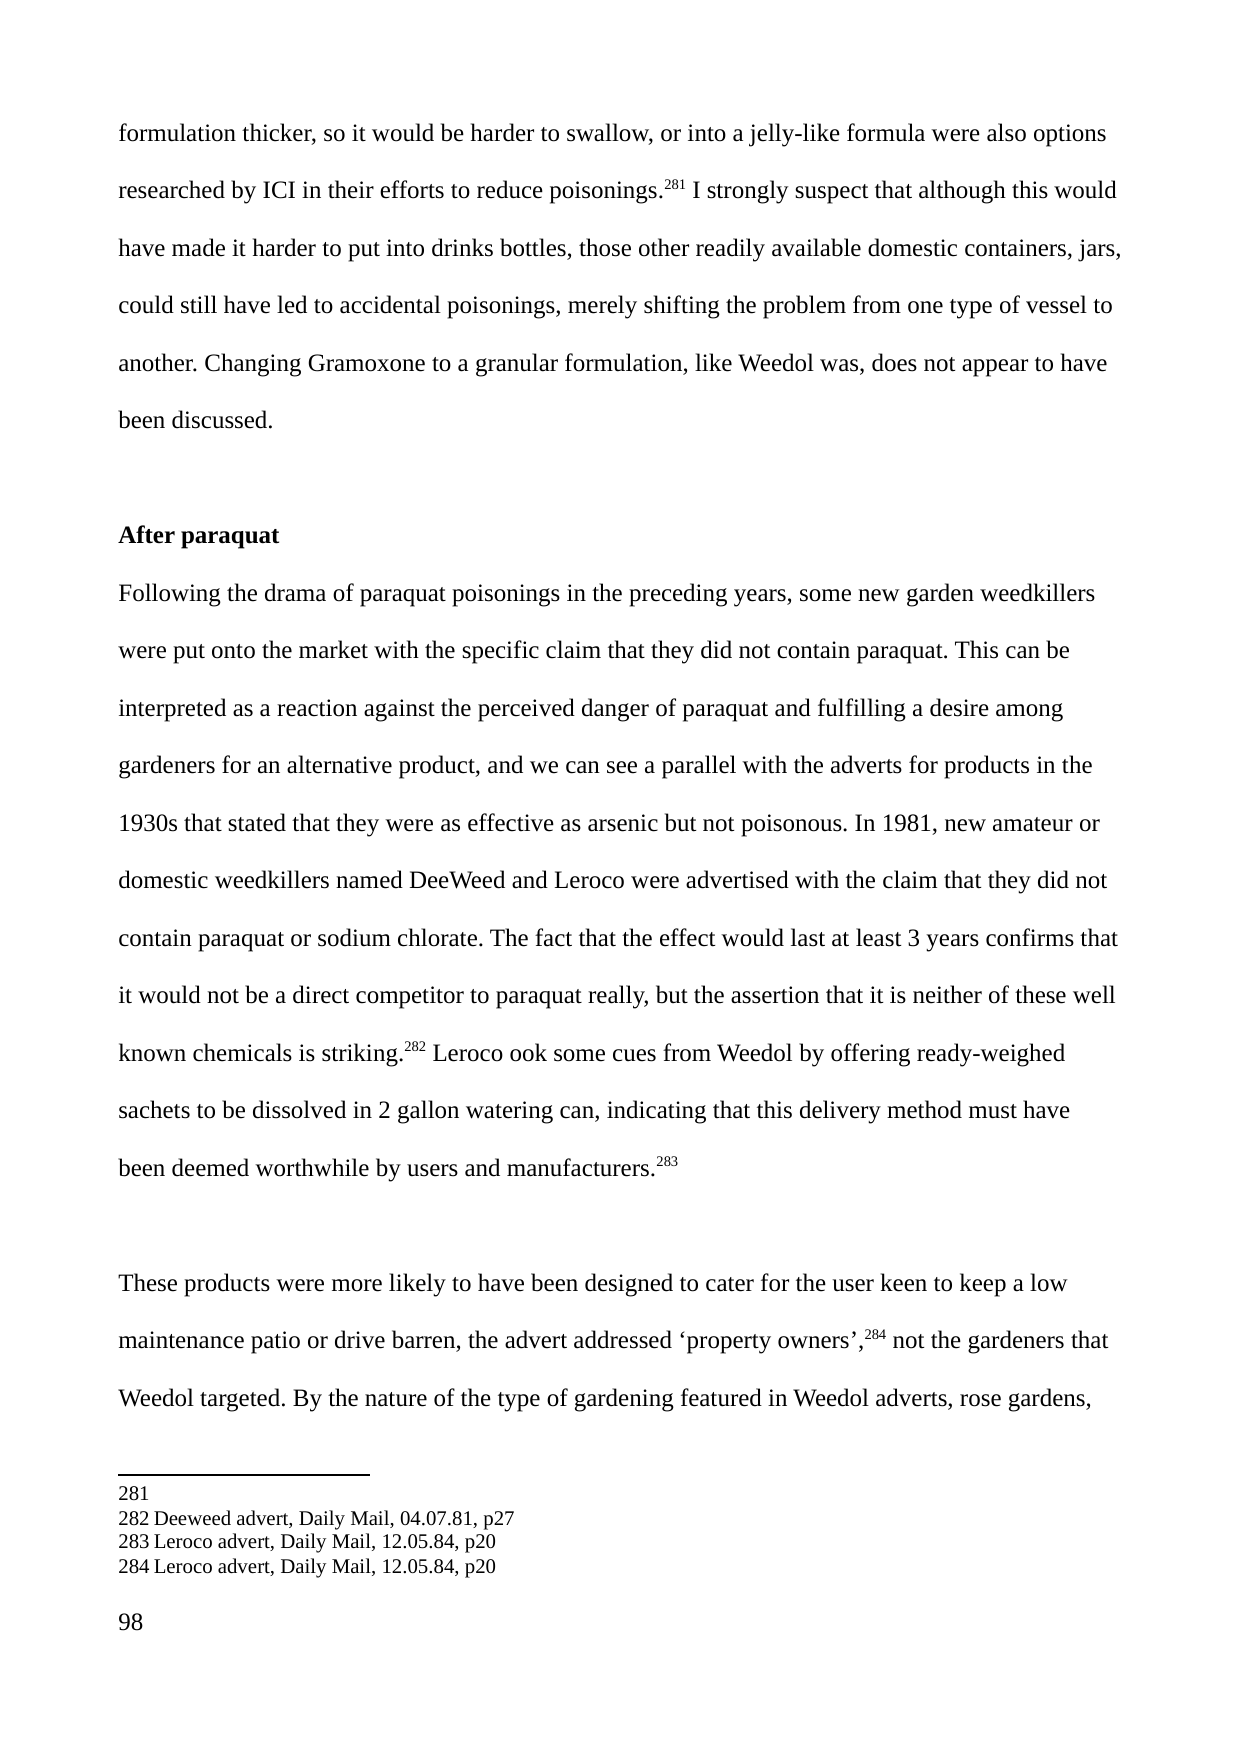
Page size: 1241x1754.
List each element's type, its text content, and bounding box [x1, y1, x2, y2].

text Leroco advert, Daily Mail, 12.05.84, p20 [118, 1529, 1122, 1553]
text After paraquat [118, 521, 1122, 549]
text Following the drama of paraquat poisonings in the preceding years, some new garden weedkillers were put onto the market with the specific claim that they did not contain paraquat. This can be interpreted as a reaction against the perceived danger of paraquat and fulfilling a desire among gardeners for an alternative product, and we can see a parallel with the adverts for products in the 1930s that stated that they were as effective as arsenic but not poisonous. In 1981, new amateur or domestic weedkillers named DeeWeed and Leroco were advertised with the claim that they did not contain paraquat or sodium chlorate. The fact that the effect would last at least 3 years confirms that it would not be a direct competitor to paraquat really, but the assertion that it is neither of these well known chemicals is striking. Leroco ook some cues from Weedol by offering ready-weighed sachets to be dissolved in 2 gallon watering can, indicating that this delivery method must have been deemed worthwhile by users and manufacturers. [118, 578, 1122, 1182]
text Deeweed advert, Daily Mail, 04.07.81, p27 [118, 1505, 1122, 1529]
text These products were more likely to have been designed to cater for the user keen to keep a low maintenance patio or drive barren, the advert addressed ‘property owners’, not the gardeners that Weedol targeted. By the nature of the type of gardening featured in Weedol adverts, rose gardens, [118, 1268, 1122, 1412]
text formulation thicker, so it would be harder to swallow, or into a jelly-like formula were also options researched by ICI in their efforts to reduce poisonings. I strongly suspect that although this would have made it harder to put into drinks bottles, those other readily available domestic containers, jars, could still have led to accidental poisonings, merely shifting the problem from one type of vessel to another. Changing Gramoxone to a granular formulation, like Weedol was, does not appear to have been discussed. [118, 118, 1122, 434]
text Leroco advert, Daily Mail, 12.05.84, p20 [118, 1553, 1122, 1578]
